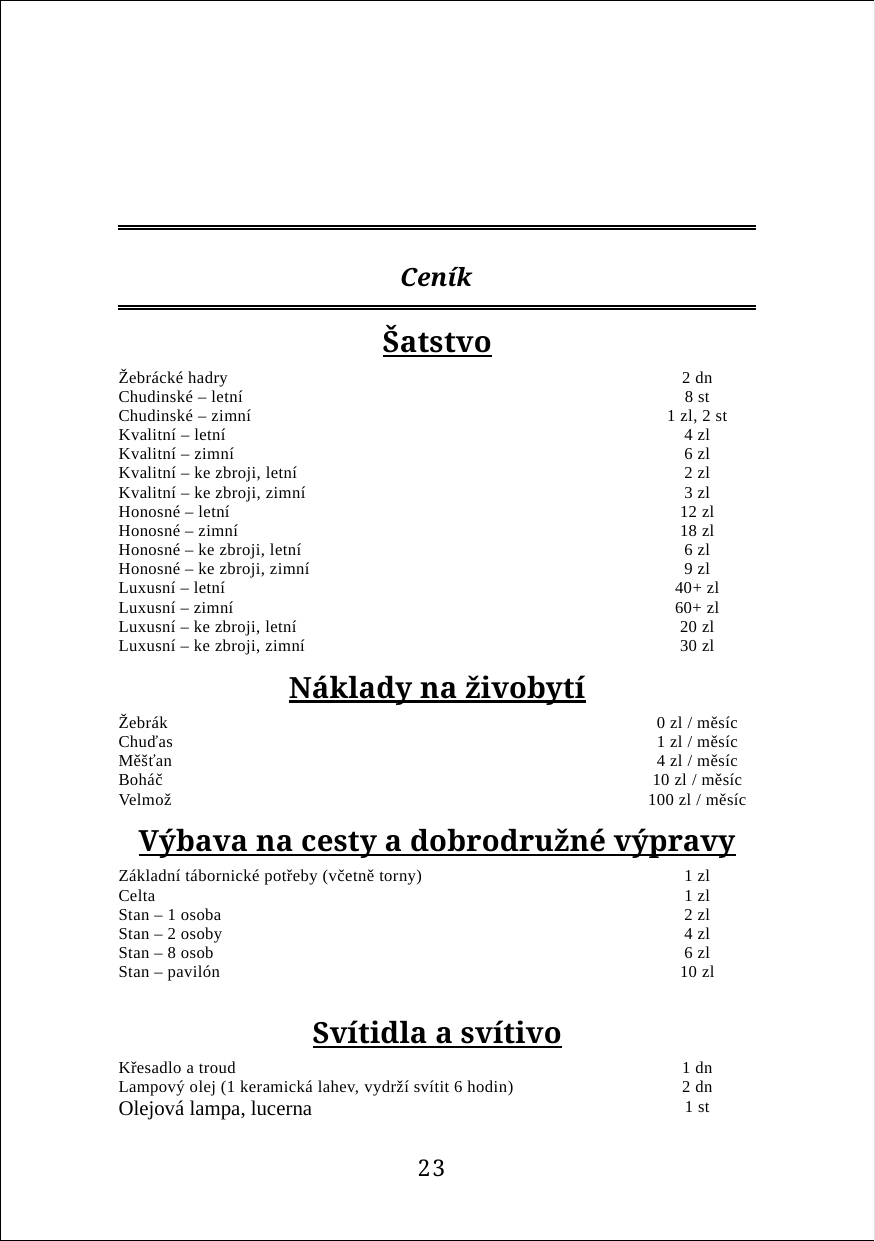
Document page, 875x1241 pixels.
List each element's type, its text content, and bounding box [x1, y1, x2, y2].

table_cell 20 zl [638, 617, 756, 636]
table_header Ceník [118, 230, 756, 305]
table_cell Základní tábornické potřeby (včetně torny) [118, 866, 638, 885]
table_cell Výbava na cesty a dobrodružné výpravy [118, 809, 756, 866]
table_cell Luxusní – ke zbroji, letní [118, 617, 638, 636]
table_cell 3 zl [638, 483, 756, 502]
table_cell 2 zl [638, 463, 756, 482]
table_cell 10 zl [638, 962, 756, 981]
table_cell Honosné – letní [118, 502, 638, 521]
table_cell Stan – 2 osoby [118, 924, 638, 943]
table_cell Chudinské – zimní [118, 406, 638, 425]
table_cell 18 zl [638, 521, 756, 540]
table_cell 1 st [638, 1096, 756, 1120]
table_cell Kvalitní – letní [118, 425, 638, 444]
table_cell Chudinské – letní [118, 387, 638, 406]
table_cell Kvalitní – ke zbroji, zimní [118, 483, 638, 502]
table_cell 40+ zl [638, 578, 756, 597]
table_cell Náklady na živobytí [118, 655, 756, 713]
table_cell 1 zl [638, 885, 756, 904]
table_cell 1 zl / měsíc [638, 732, 756, 751]
table_cell Stan – 8 osob [118, 943, 638, 962]
table_cell 60+ zl [638, 598, 756, 617]
table_cell 1 zl, 2 st [638, 406, 756, 425]
table_cell Boháč [118, 770, 638, 789]
table_cell 8 st [638, 387, 756, 406]
table_cell 6 zl [638, 540, 756, 559]
table_cell Žebrák [118, 713, 638, 732]
table_cell 6 zl [638, 444, 756, 463]
table_cell Luxusní – zimní [118, 598, 638, 617]
table_cell Honosné – ke zbroji, zimní [118, 559, 638, 578]
table_cell 1 dn [638, 1058, 756, 1077]
table_cell Celta [118, 885, 638, 904]
table_cell Kvalitní – ke zbroji, letní [118, 463, 638, 482]
table_cell 9 zl [638, 559, 756, 578]
table_cell 4 zl [638, 924, 756, 943]
table_cell 1 zl [638, 866, 756, 885]
table_cell Křesadlo a troud [118, 1058, 638, 1077]
table_cell Měšťan [118, 751, 638, 770]
table_cell 4 zl / měsíc [638, 751, 756, 770]
table_cell Stan – 1 osoba [118, 905, 638, 924]
table_cell Kvalitní – zimní [118, 444, 638, 463]
table_cell Chuďas [118, 732, 638, 751]
table_cell Žebrácké hadry [118, 368, 638, 387]
table_cell Honosné – zimní [118, 521, 638, 540]
table_cell Luxusní – ke zbroji, zimní [118, 636, 638, 655]
table_cell Luxusní – letní [118, 578, 638, 597]
table_cell Stan – pavilón [118, 962, 638, 981]
table_cell 30 zl [638, 636, 756, 655]
table_cell Lampový olej (1 keramická lahev, vydrží svítit 6 hodin) [118, 1077, 638, 1096]
table_cell 2 zl [638, 905, 756, 924]
table_cell Velmož [118, 789, 638, 808]
table_cell Šatstvo [118, 310, 756, 367]
table_cell Honosné – ke zbroji, letní [118, 540, 638, 559]
table_cell 4 zl [638, 425, 756, 444]
table_cell 6 zl [638, 943, 756, 962]
table_cell [638, 981, 756, 1000]
table_cell 12 zl [638, 502, 756, 521]
table_cell 2 dn [638, 368, 756, 387]
table_cell 2 dn [638, 1077, 756, 1096]
table_cell 100 zl / měsíc [638, 789, 756, 808]
table_cell [118, 981, 638, 1000]
table_cell 0 zl / měsíc [638, 713, 756, 732]
table_cell 10 zl / měsíc [638, 770, 756, 789]
table_cell Svítidla a svítivo [118, 1000, 756, 1058]
table_cell Olejová lampa, lucerna [118, 1096, 638, 1120]
